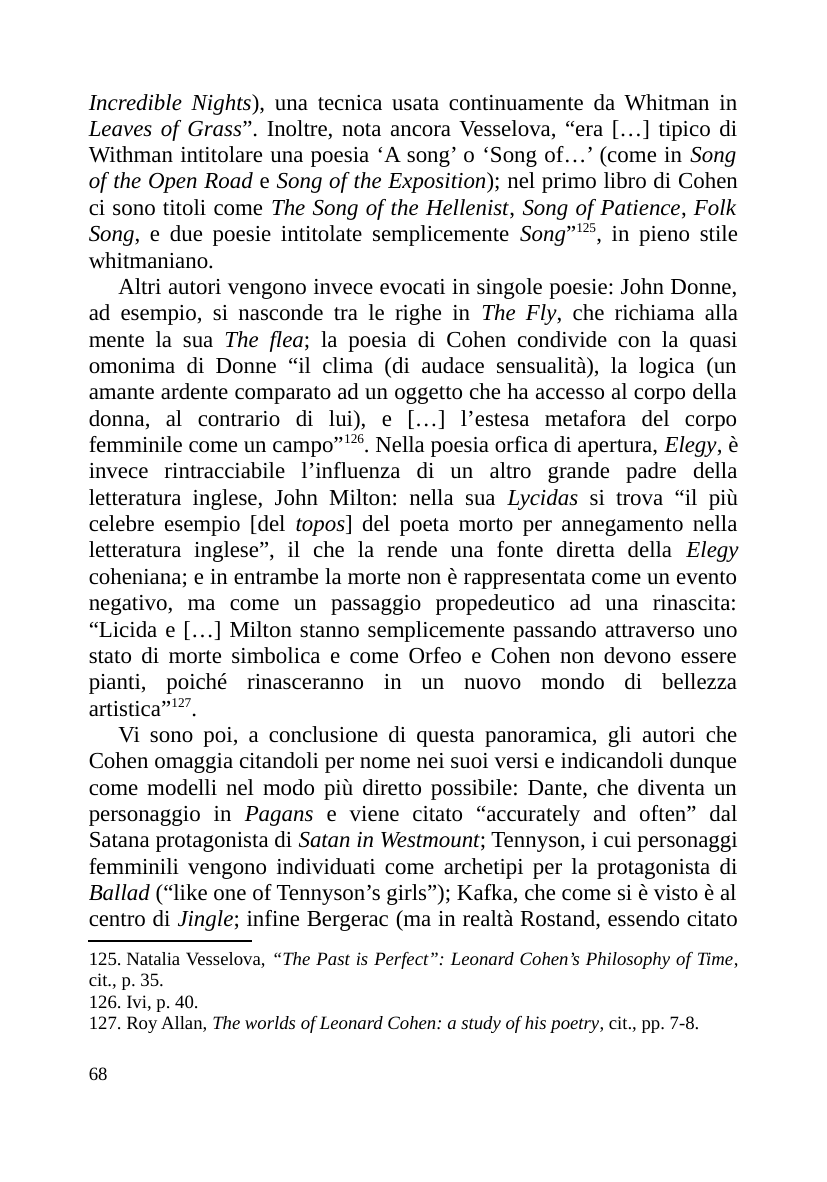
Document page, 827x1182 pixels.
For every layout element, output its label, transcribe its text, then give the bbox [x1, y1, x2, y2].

text Natalia Vesselova, “The Past is Perfect”: Leonard Cohen’s Philosophy of Time, cit., p. 35. [88, 947, 738, 991]
text Roy Allan, The worlds of Leonard Cohen: a study of his poetry, cit., pp. 7-8. [88, 1012, 738, 1034]
text Vi sono poi, a conclusione di questa panoramica, gli autori che Cohen omaggia citandoli per nome nei suoi versi e indicandoli dunque come modelli nel modo più diretto possibile: Dante, che diventa un personaggio in Pagans e viene citato “accurately and often” dal Satana protagonista di Satan in Westmount; Tennyson, i cui personaggi femminili vengono individuati come archetipi per la protagonista di Ballad (“like one of Tennyson’s girls”); Kafka, che come si è visto è al centro di Jingle; infine Bergerac (ma in realtà Rostand, essendo citato [88, 721, 738, 932]
text Altri autori vengono invece evocati in singole poesie: John Donne, ad esempio, si nasconde tra le righe in The Fly, che richiama alla mente la sua The flea; la poesia di Cohen condivide con la quasi omonima di Donne “il clima (di audace sensualità), la logica (un amante ardente comparato ad un oggetto che ha accesso al corpo della donna, al contrario di lui), e […] l’estesa metafora del corpo femminile come un campo”. Nella poesia orfica di apertura, Elegy, è invece rintracciabile l’influenza di un altro grande padre della letteratura inglese, John Milton: nella sua Lycidas si trova “il più celebre esempio [del topos] del poeta morto per annegamento nella letteratura inglese”, il che la rende una fonte diretta della Elegy coheniana; e in entrambe la morte non è rappresentata come un evento negativo, ma come un passaggio propedeutico ad una rinascita: “Licida e […] Milton stanno semplicemente passando attraverso uno stato di morte simbolica e come Orfeo e Cohen non devono essere pianti, poiché rinasceranno in un nuovo mondo di bellezza artistica”. [88, 273, 738, 721]
text Ivi, p. 40. [88, 991, 738, 1012]
text Incredible Nights), una tecnica usata continuamente da Whitman in Leaves of Grass”. Inoltre, nota ancora Vesselova, “era […] tipico di Withman intitolare una poesia ‘A song’ o ‘Song of…’ (come in Song of the Open Road e Song of the Exposition); nel primo libro di Cohen ci sono titoli come The Song of the Hellenist, Song of Patience, Folk Song, e due poesie intitolate semplicemente Song”, in pieno stile whitmaniano. [88, 88, 738, 273]
